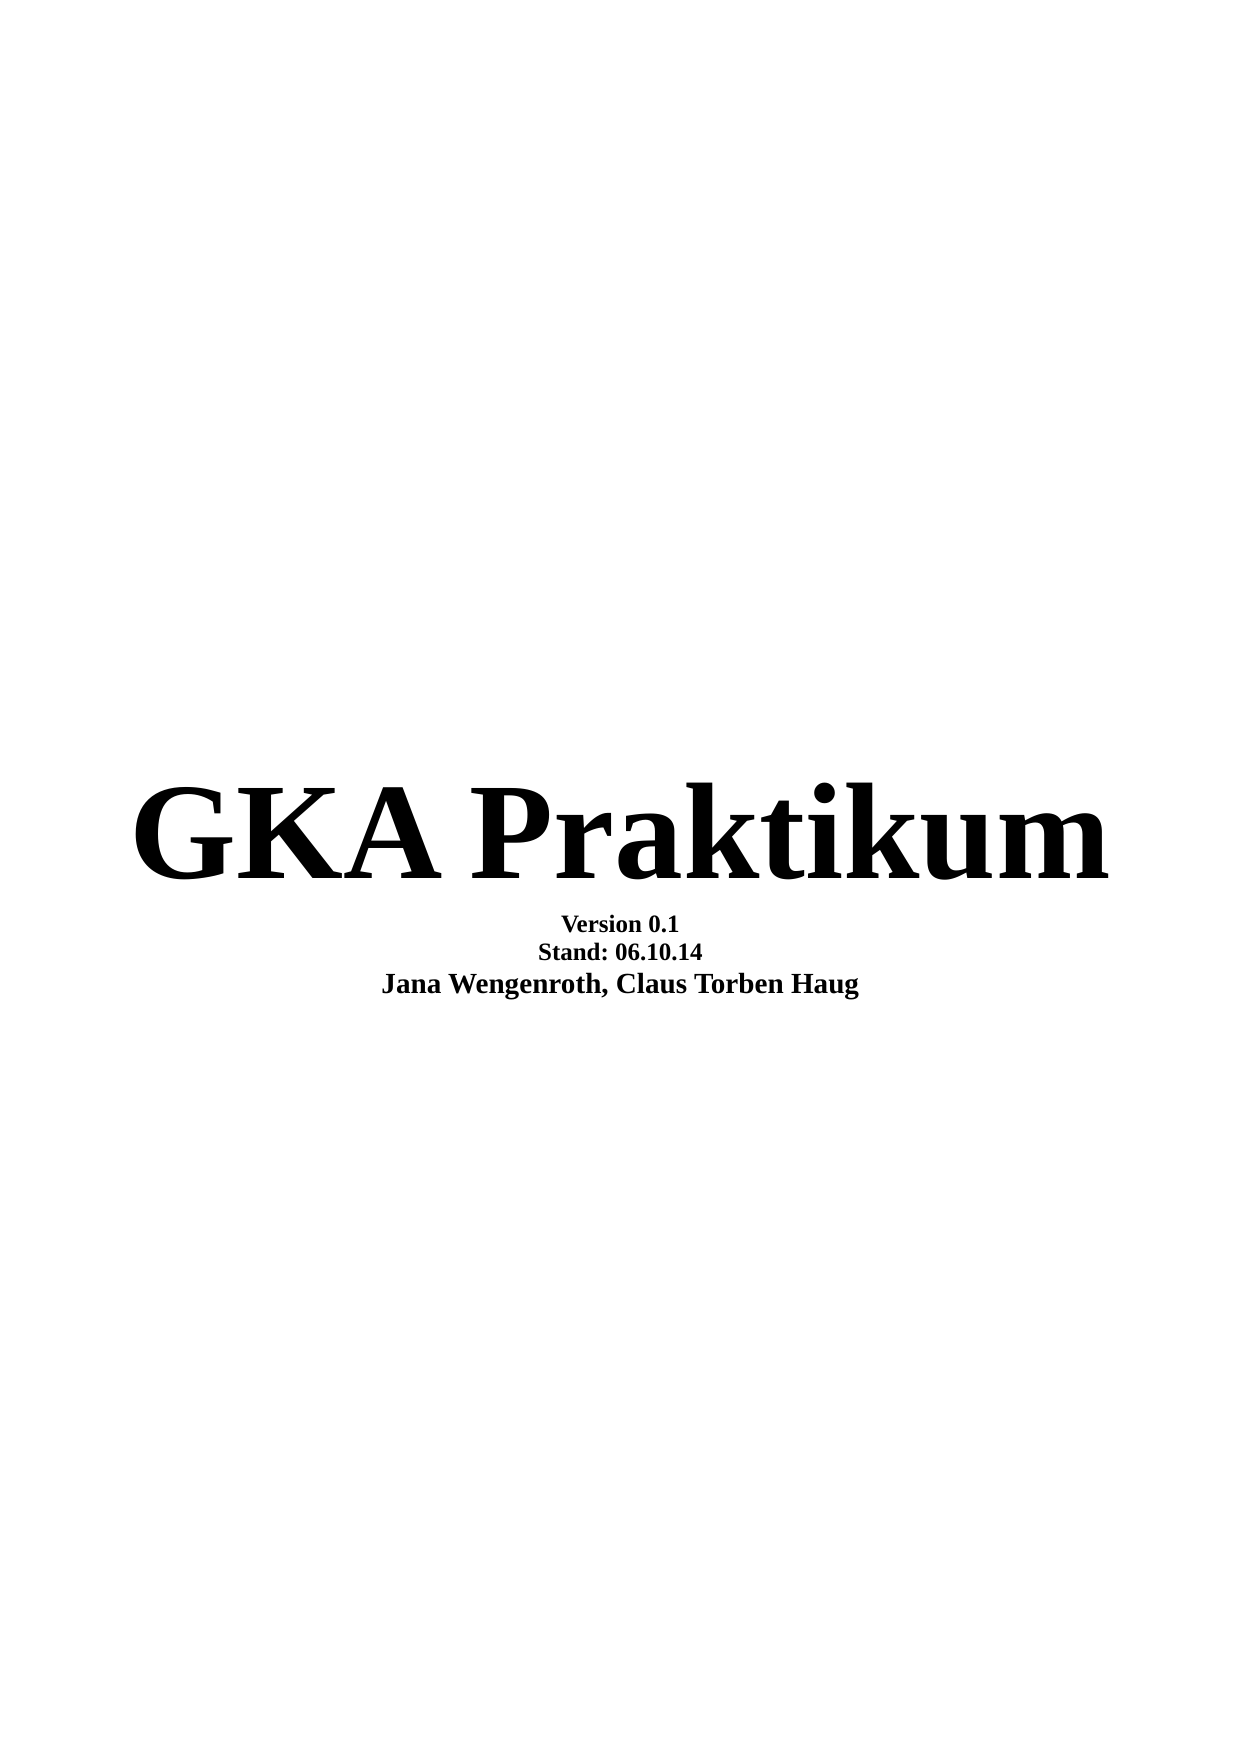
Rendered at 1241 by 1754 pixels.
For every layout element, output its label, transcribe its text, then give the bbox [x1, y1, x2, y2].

text Version 0.1 [118, 909, 1122, 937]
text Jana Wengenroth, Claus Torben Haug [118, 966, 1122, 1000]
text GKA Praktikum [118, 751, 1122, 909]
text Stand: 06.10.14 [118, 937, 1122, 966]
